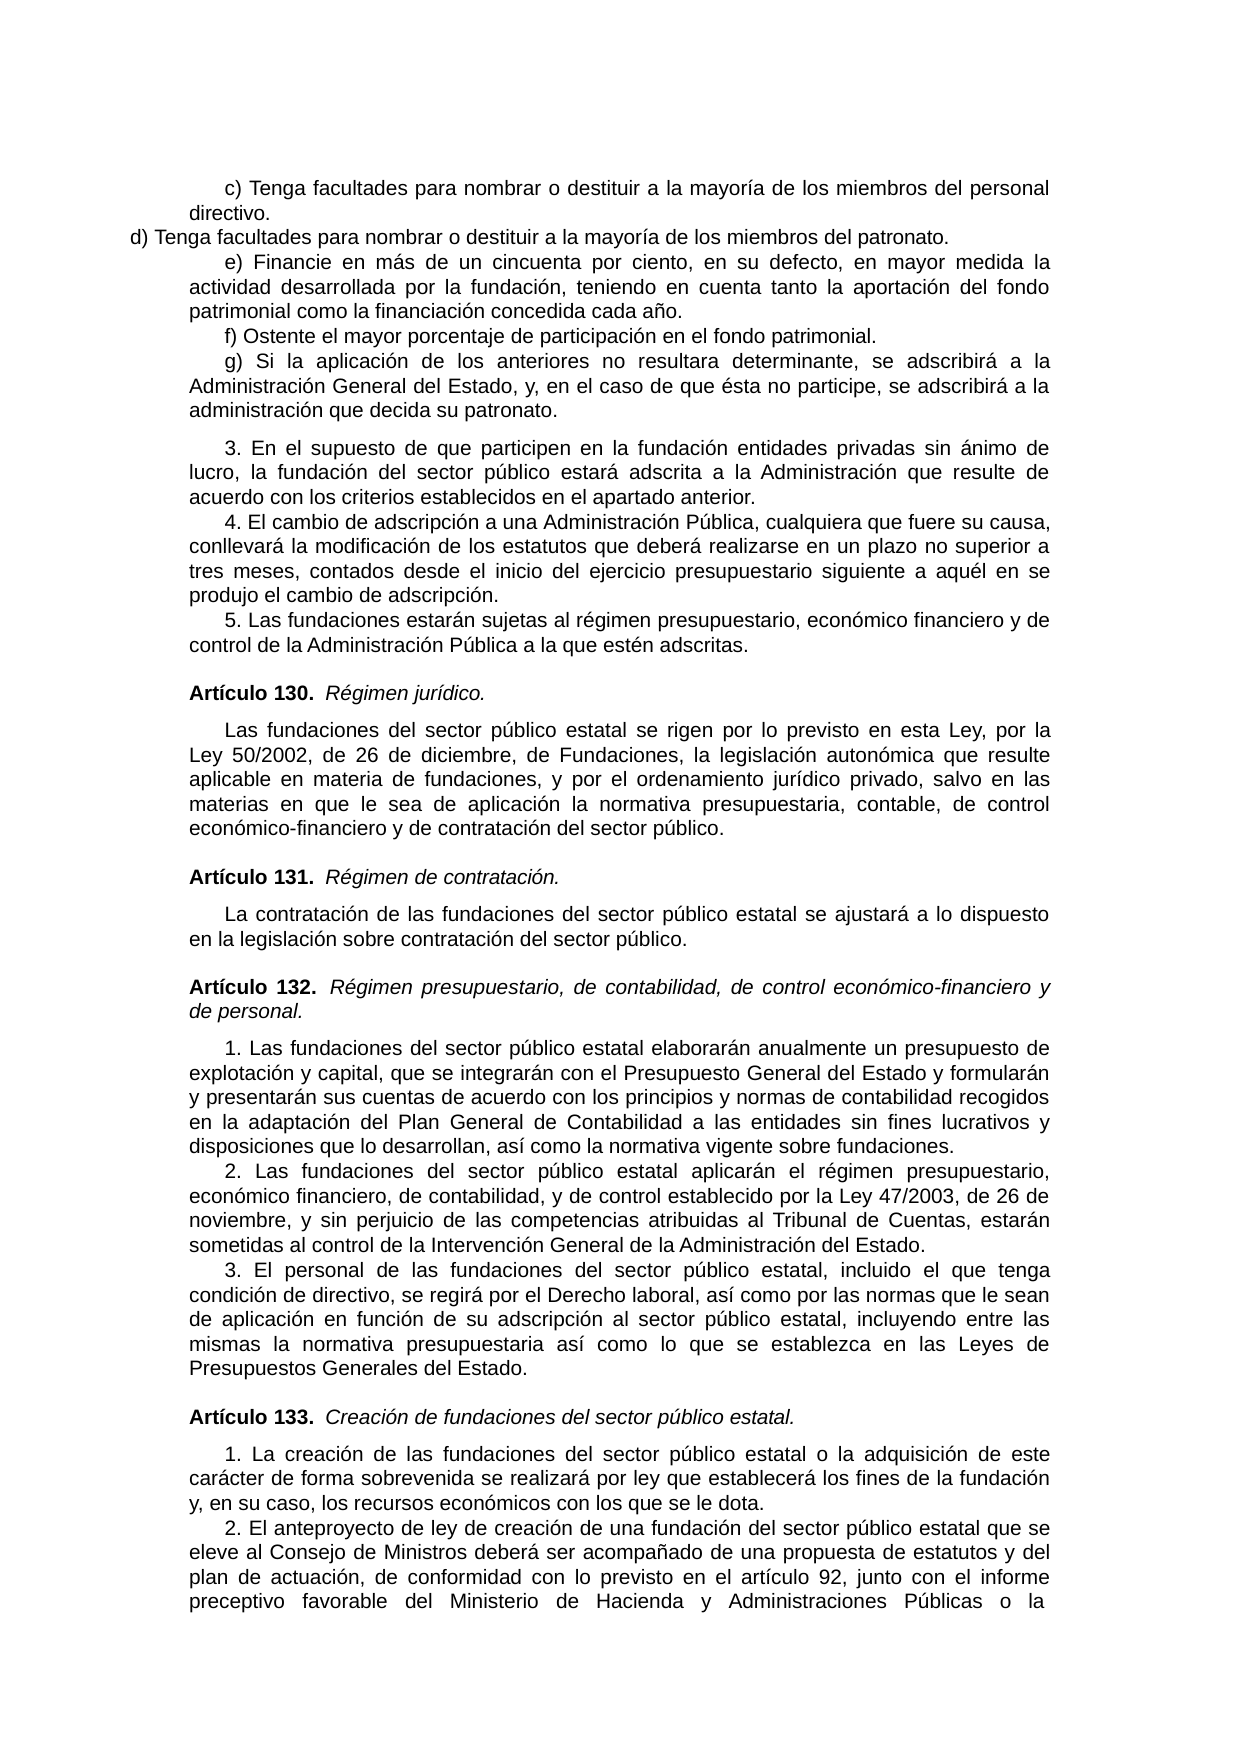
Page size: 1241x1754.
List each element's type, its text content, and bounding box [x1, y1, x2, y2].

list El anteproyecto de ley de creación de una fundación del sector público estatal que se eleve al Consejo de Ministros deberá ser acompañado de una propuesta de estatutos y del plan de actuación, de conformidad con lo previsto en el artículo 92, junto con el informe preceptivo favorable del Ministerio de Hacienda y Administraciones Públicas o la [189, 1516, 1051, 1613]
list Si la aplicación de los anteriores no resultara determinante, se adscribirá a la Administración General del Estado, y, en el caso de que ésta no participe, se adscribirá a la administración que decida su patronato. [189, 349, 1052, 422]
list Las fundaciones del sector público estatal aplicarán el régimen presupuestario, económico financiero, de contabilidad, y de control establecido por la Ley 47/2003, de 26 de noviembre, y sin perjuicio de las competencias atribuidas al Tribunal de Cuentas, estarán sometidas al control de la Intervención General de la Administración del Estado. [189, 1159, 1051, 1257]
list La creación de las fundaciones del sector público estatal o la adquisición de este carácter de forma sobrevenida se realizará por ley que establecerá los fines de la fundación y, en su caso, los recursos económicos con los que se le dota. [189, 1442, 1051, 1515]
list En el supuesto de que participen en la fundación entidades privadas sin ánimo de lucro, la fundación del sector público estará adscrita a la Administración que resulte de acuerdo con los criterios establecidos en el apartado anterior. [189, 436, 1051, 509]
list Tenga facultades para nombrar o destituir a la mayoría de los miembros del patronato. [130, 225, 1167, 249]
text Artículo 130. Régimen jurídico. [189, 681, 1167, 705]
list El cambio de adscripción a una Administración Pública, cualquiera que fuere su causa, conllevará la modificación de los estatutos que deberá realizarse en un plazo no superior a tres meses, contados desde el inicio del ejercicio presupuestario siguiente a aquél en se produjo el cambio de adscripción. [189, 509, 1051, 607]
list Las fundaciones estarán sujetas al régimen presupuestario, económico financiero y de control de la Administración Pública a la que estén adscritas. [189, 608, 1052, 657]
text Las fundaciones del sector público estatal se rigen por lo previsto en esta Ley, por la Ley 50/2002, de 26 de diciembre, de Fundaciones, la legislación autonómica que resulte aplicable en materia de fundaciones, y por el ordenamiento jurídico privado, salvo en las materias en que le sea de aplicación la normativa presupuestaria, contable, de control económico-financiero y de contratación del sector público. [189, 718, 1052, 840]
list Financie en más de un cincuenta por ciento, en su defecto, en mayor medida la actividad desarrollada por la fundación, teniendo en cuenta tanto la aportación del fondo patrimonial como la financiación concedida cada año. [189, 250, 1051, 323]
text Artículo 132. Régimen presupuestario, de contabilidad, de control económico-financiero y de personal. [189, 975, 1051, 1023]
list Tenga facultades para nombrar o destituir a la mayoría de los miembros del personal directivo. [189, 176, 1051, 224]
text La contratación de las fundaciones del sector público estatal se ajustará a lo dispuesto en la legislación sobre contratación del sector público. [189, 902, 1051, 950]
list Ostente el mayor porcentaje de participación en el fondo patrimonial. [224, 324, 1167, 348]
text Artículo 133. Creación de fundaciones del sector público estatal. [189, 1405, 1167, 1429]
text Artículo 131. Régimen de contratación. [189, 865, 1167, 889]
list El personal de las fundaciones del sector público estatal, incluido el que tenga condición de directivo, se regirá por el Derecho laboral, así como por las normas que le sean de aplicación en función de su adscripción al sector público estatal, incluyendo entre las mismas la normativa presupuestaria así como lo que se establezca en las Leyes de Presupuestos Generales del Estado. [189, 1258, 1052, 1380]
list Las fundaciones del sector público estatal elaborarán anualmente un presupuesto de explotación y capital, que se integrarán con el Presupuesto General del Estado y formularán y presentarán sus cuentas de acuerdo con los principios y normas de contabilidad recogidos en la adaptación del Plan General de Contabilidad a las entidades sin fines lucrativos y disposiciones que lo desarrollan, así como la normativa vigente sobre fundaciones. [189, 1036, 1051, 1158]
